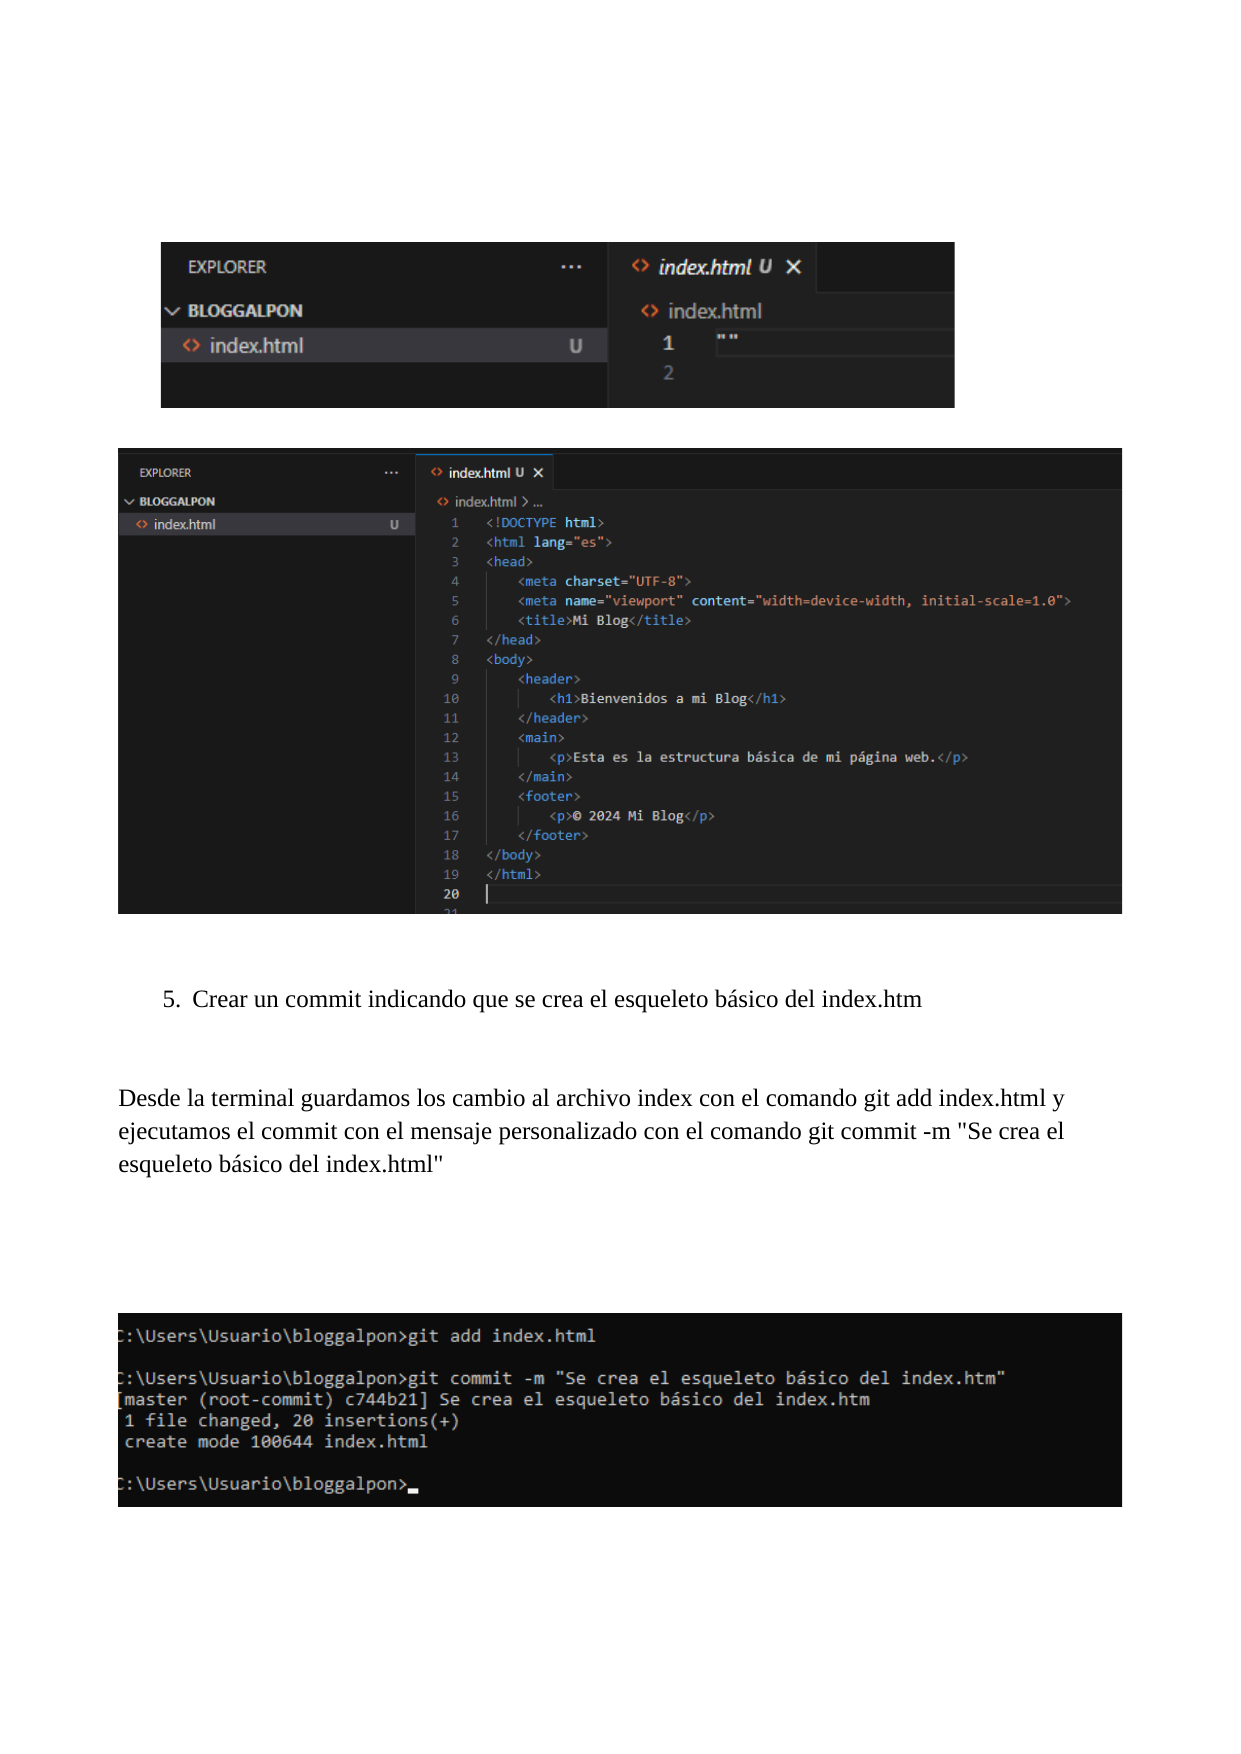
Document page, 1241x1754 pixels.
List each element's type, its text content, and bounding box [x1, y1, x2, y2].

picture [160, 242, 955, 408]
list Crear un commit indicando que se crea el esqueleto básico del index.htm [162, 984, 1122, 1012]
picture [118, 1313, 1123, 1507]
picture [118, 448, 1123, 914]
text Desde la terminal guardamos los cambio al archivo index con el comando git add index.html y ejecutamos el commit con el mensaje personalizado con el comando git commit -m "Se crea el esqueleto básico del index.html" [118, 1083, 1122, 1177]
